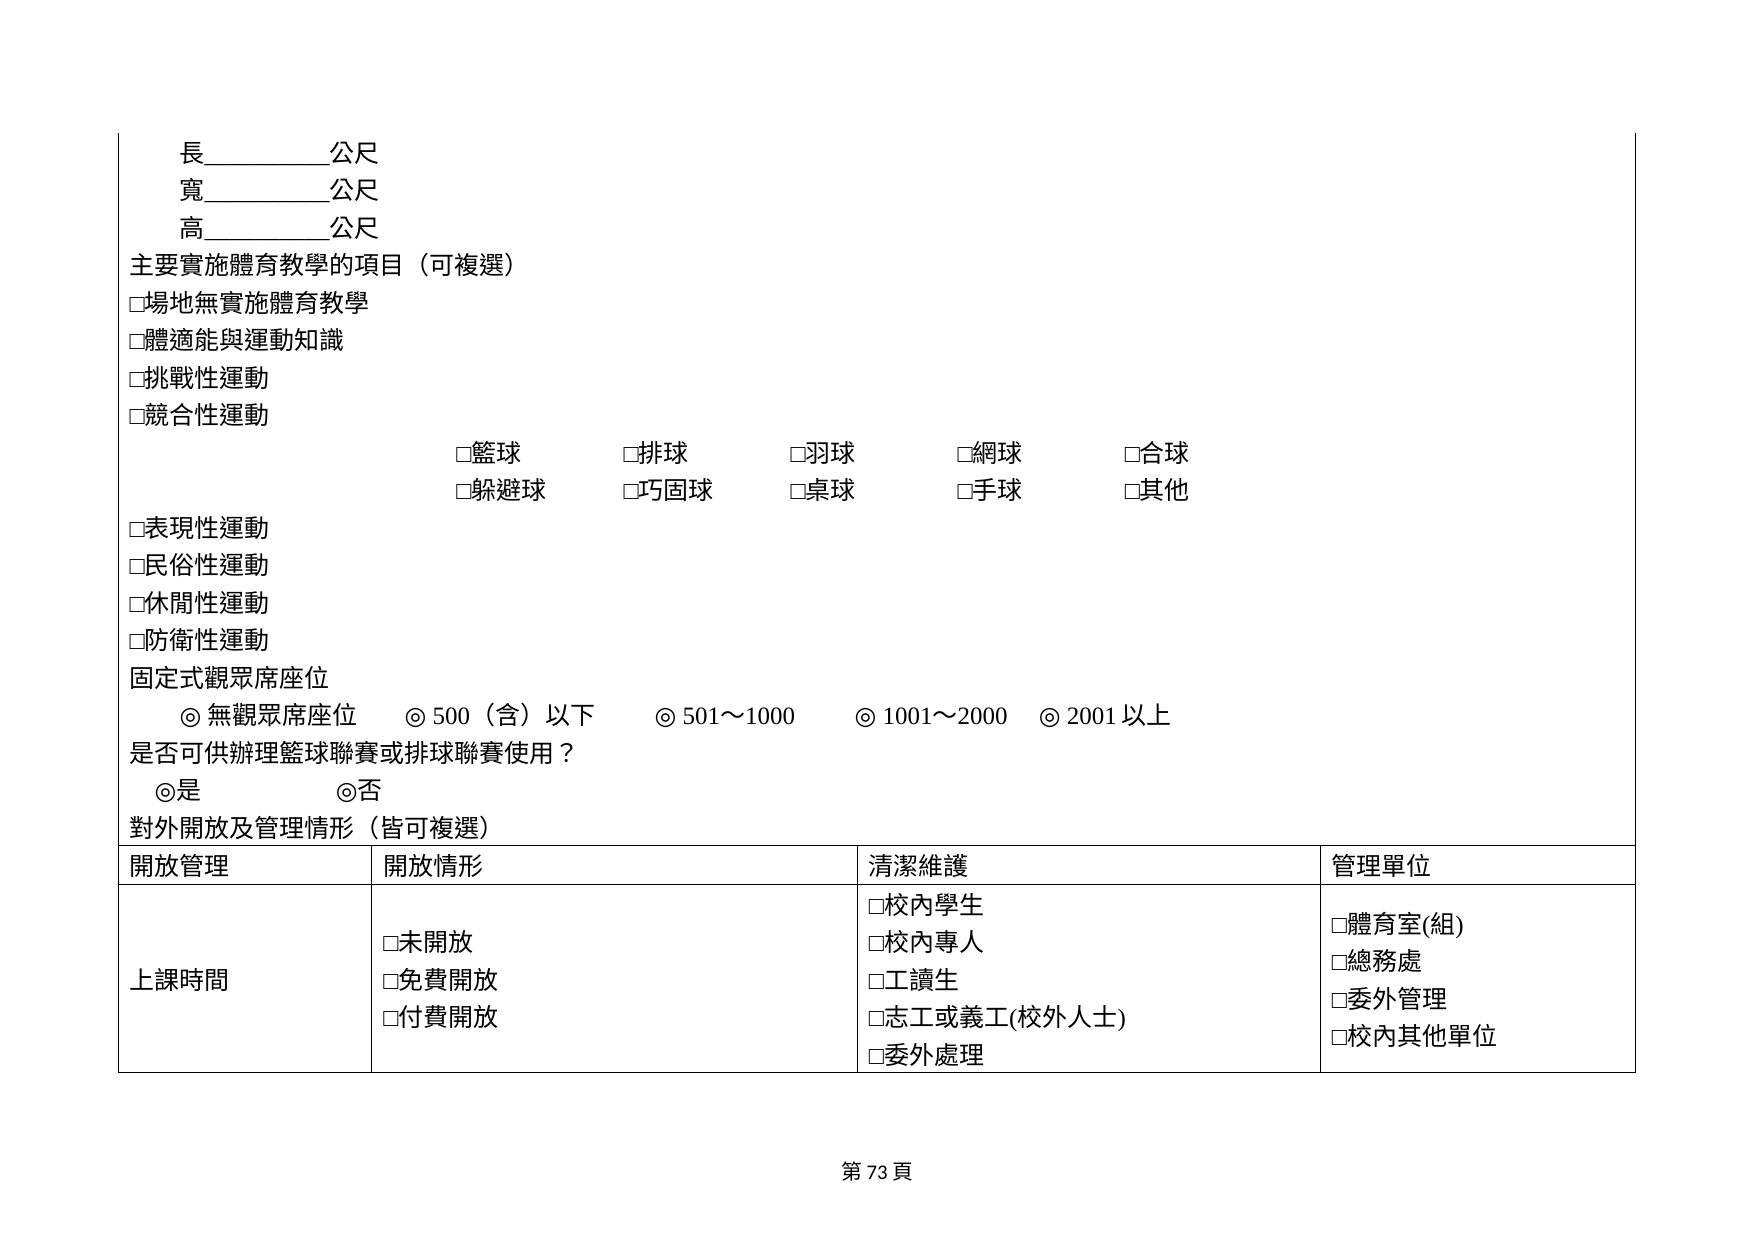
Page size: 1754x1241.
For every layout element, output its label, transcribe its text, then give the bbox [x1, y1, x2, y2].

table_cell 是否可供辦理籃球聯賽或排球聯賽使用？ ◎是 ◎否 [119, 733, 1635, 808]
table_cell □躲避球 [453, 470, 620, 508]
table_cell 主要實施體育教學的項目（可複選） □場地無實施體育教學 □體適能與運動知識 □挑戰性運動 □競合性運動 □表現性運動 □民俗性運動 □休閒性運動 □防衛性運動 [119, 245, 1635, 658]
table_cell □巧固球 [620, 470, 787, 508]
table_cell 固定式觀眾席座位 ◎ 無觀眾席座位 ◎ 500（含）以下 ◎ 501～1000 ◎ 1001～2000 ◎ 2001以上 [119, 658, 1635, 733]
table_cell 開放管理 [119, 846, 371, 884]
table_cell 開放情形 [372, 846, 857, 884]
table_cell □桌球 [788, 470, 954, 508]
table_cell □校內學生 □校內專人 □工讀生 □志工或義工(校外人士) □委外處理 [858, 885, 1320, 1072]
table_cell 對外開放及管理情形（皆可複選） [119, 808, 1635, 845]
table_cell 管理單位 [1321, 846, 1635, 884]
table_header □網球 [955, 433, 1122, 470]
table_cell □其他 [1122, 470, 1301, 508]
table_cell □未開放 □免費開放 □付費開放 [372, 885, 857, 1072]
table_header □排球 [620, 433, 787, 470]
table_cell 清潔維護 [858, 846, 1320, 884]
table_header □羽球 [788, 433, 954, 470]
table_cell □手球 [955, 470, 1122, 508]
table_header □合球 [1122, 433, 1301, 470]
table_cell 上課時間 [119, 885, 371, 1072]
table_header □籃球 [453, 433, 620, 470]
table_cell 長__________公尺 寬__________公尺 高__________公尺 [119, 133, 1635, 245]
table_cell □體育室(組) □總務處 □委外管理 □校內其他單位 [1321, 885, 1635, 1072]
